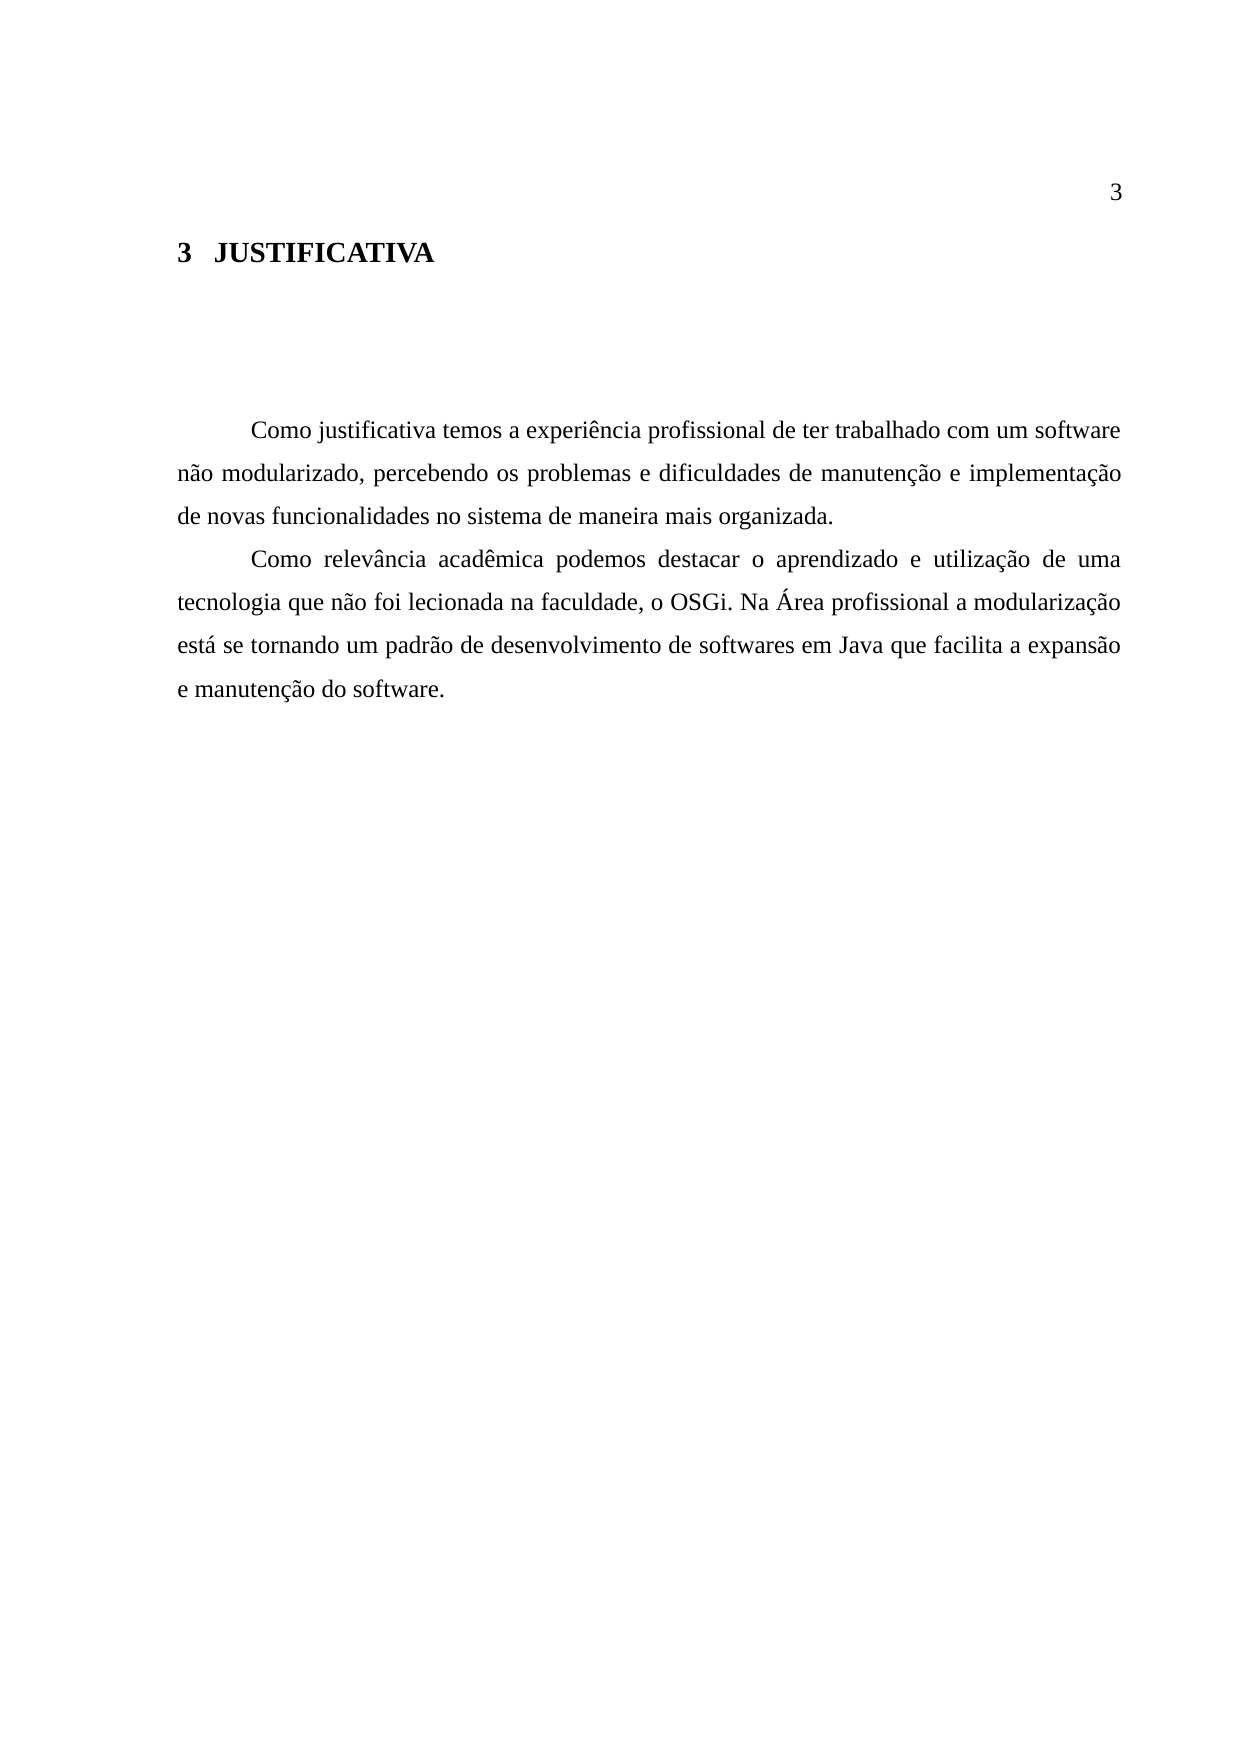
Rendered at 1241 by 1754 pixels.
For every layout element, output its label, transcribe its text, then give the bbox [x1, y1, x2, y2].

text Como justificativa temos a experiência profissional de ter trabalhado com um software não modularizado, percebendo os problemas e dificuldades de manutenção e implementação de novas funcionalidades no sistema de maneira mais organizada. [177, 415, 1122, 530]
title justificativa [177, 235, 1122, 269]
text Como relevância acadêmica podemos destacar o aprendizado e utilização de uma tecnologia que não foi lecionada na faculdade, o OSGi. Na Área profissional a modularização está se tornando um padrão de desenvolvimento de softwares em Java que facilita a expansão e manutenção do software. [177, 544, 1122, 702]
